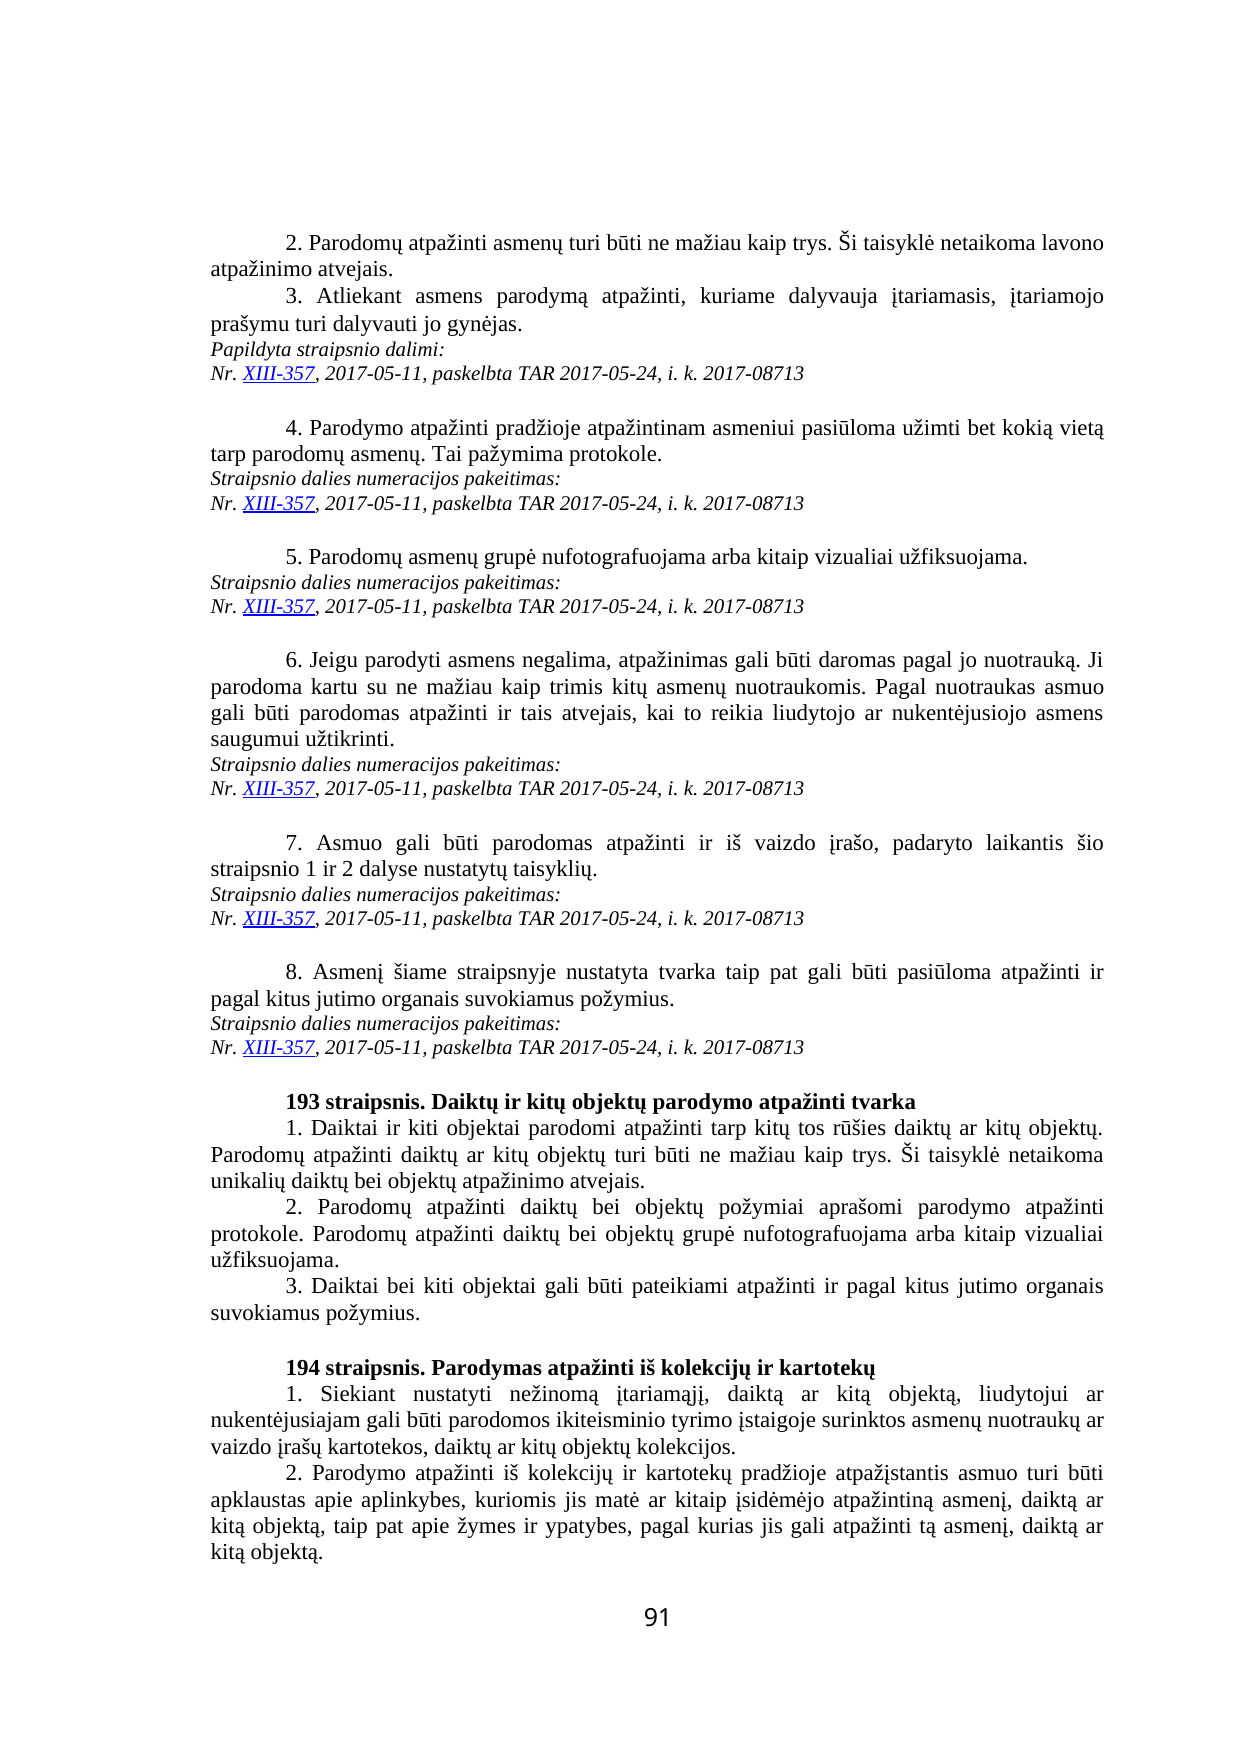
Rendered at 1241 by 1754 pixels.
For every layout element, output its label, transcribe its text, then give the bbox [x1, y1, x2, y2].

text Nr. XIII-357, 2017-05-11, paskelbta TAR 2017-05-24, i. k. 2017-08713 [210, 361, 1105, 385]
text Straipsnio dalies numeracijos pakeitimas: [210, 752, 1105, 776]
text 6. Jeigu parodyti asmens negalima, atpažinimas gali būti daromas pagal jo nuotrauką. Ji parodoma kartu su ne mažiau kaip trimis kitų asmenų nuotraukomis. Pagal nuotraukas asmuo gali būti parodomas atpažinti ir tais atvejais, kai to reikia liudytojo ar nukentėjusiojo asmens saugumui užtikrinti. [210, 646, 1105, 752]
text Straipsnio dalies numeracijos pakeitimas: [210, 466, 1105, 490]
text 8. Asmenį šiame straipsnyje nustatyta tvarka taip pat gali būti pasiūloma atpažinti ir pagal kitus jutimo organais suvokiamus požymius. [210, 958, 1105, 1011]
text Nr. XIII-357, 2017-05-11, paskelbta TAR 2017-05-24, i. k. 2017-08713 [210, 594, 1105, 618]
text Straipsnio dalies numeracijos pakeitimas: [210, 569, 1105, 594]
text 3. Daiktai bei kiti objektai gali būti pateikiami atpažinti ir pagal kitus jutimo organais suvokiamus požymius. [210, 1272, 1105, 1325]
text 2. Parodomų atpažinti asmenų turi būti ne mažiau kaip trys. Ši taisyklė netaikoma lavono atpažinimo atvejais. [210, 229, 1105, 282]
text 4. Parodymo atpažinti pradžioje atpažintinam asmeniui pasiūloma užimti bet kokią vietą tarp parodomų asmenų. Tai pažymima protokole. [210, 414, 1105, 466]
text Nr. XIII-357, 2017-05-11, paskelbta TAR 2017-05-24, i. k. 2017-08713 [210, 776, 1105, 800]
text 1. Siekiant nustatyti nežinomą įtariamąjį, daiktą ar kitą objektą, liudytojui ar nukentėjusiajam gali būti parodomos ikiteisminio tyrimo įstaigoje surinktos asmenų nuotraukų ar vaizdo įrašų kartotekos, daiktų ar kitų objektų kolekcijos. [210, 1380, 1105, 1459]
text Nr. XIII-357, 2017-05-11, paskelbta TAR 2017-05-24, i. k. 2017-08713 [210, 490, 1105, 514]
text Nr. XIII-357, 2017-05-11, paskelbta TAR 2017-05-24, i. k. 2017-08713 [210, 1035, 1105, 1059]
text 2. Parodomų atpažinti daiktų bei objektų požymiai aprašomi parodymo atpažinti protokole. Parodomų atpažinti daiktų bei objektų grupė nufotografuojama arba kitaip vizualiai užfiksuojama. [210, 1193, 1105, 1272]
text Straipsnio dalies numeracijos pakeitimas: [210, 1011, 1105, 1035]
text 2. Parodymo atpažinti iš kolekcijų ir kartotekų pradžioje atpažįstantis asmuo turi būti apklaustas apie aplinkybes, kuriomis jis matė ar kitaip įsidėmėjo atpažintiną asmenį, daiktą ar kitą objektą, taip pat apie žymes ir ypatybes, pagal kurias jis gali atpažinti tą asmenį, daiktą ar kitą objektą. [210, 1459, 1105, 1565]
text 194 straipsnis. Parodymas atpažinti iš kolekcijų ir kartotekų [210, 1354, 1105, 1380]
text 3. Atliekant asmens parodymą atpažinti, kuriame dalyvauja įtariamasis, įtariamojo prašymu turi dalyvauti jo gynėjas. [210, 282, 1105, 337]
text 1. Daiktai ir kiti objektai parodomi atpažinti tarp kitų tos rūšies daiktų ar kitų objektų. Parodomų atpažinti daiktų ar kitų objektų turi būti ne mažiau kaip trys. Ši taisyklė netaikoma unikalių daiktų bei objektų atpažinimo atvejais. [210, 1114, 1105, 1193]
text 5. Parodomų asmenų grupė nufotografuojama arba kitaip vizualiai užfiksuojama. [210, 543, 1105, 569]
text 193 straipsnis. Daiktų ir kitų objektų parodymo atpažinti tvarka [210, 1088, 1105, 1114]
text Nr. XIII-357, 2017-05-11, paskelbta TAR 2017-05-24, i. k. 2017-08713 [210, 906, 1105, 929]
text Straipsnio dalies numeracijos pakeitimas: [210, 881, 1105, 906]
text 7. Asmuo gali būti parodomas atpažinti ir iš vaizdo įrašo, padaryto laikantis šio straipsnio 1 ir 2 dalyse nustatytų taisyklių. [210, 829, 1105, 881]
text Papildyta straipsnio dalimi: [210, 337, 1105, 361]
